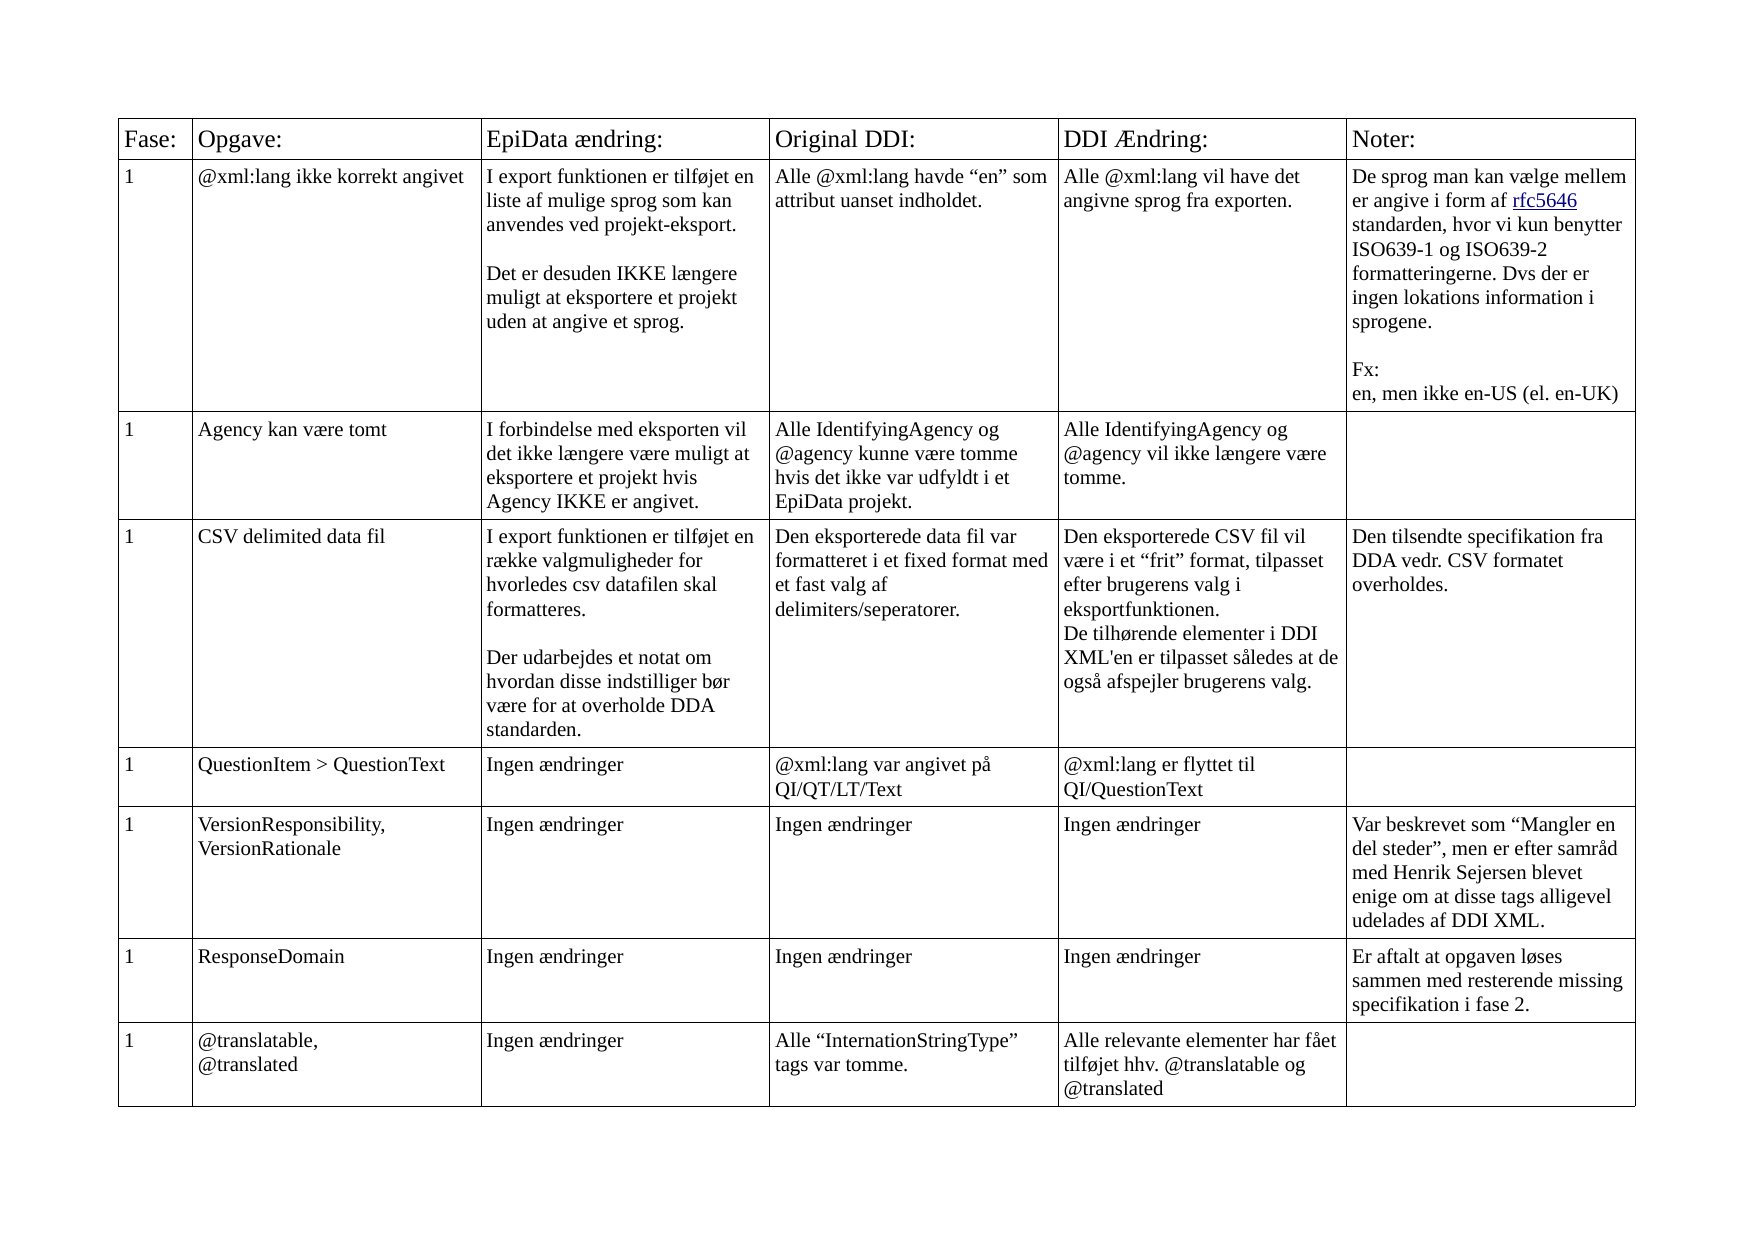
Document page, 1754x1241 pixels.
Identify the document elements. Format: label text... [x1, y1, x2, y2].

table_cell @xml:lang var angivet på QI/QT/LT/Text [770, 748, 1058, 806]
table_cell Alle relevante elementer har fået tilføjet hhv. @translatable og @translated [1059, 1023, 1346, 1106]
table_cell 1 [119, 807, 192, 938]
table_header Noter: [1347, 119, 1635, 158]
table_cell Den eksporterede CSV fil vil være i et “frit” format, tilpasset efter brugerens valg i eksportfunktionen. De tilhørende elementer i DDI XML'en er tilpasset således at de også afspejler brugerens valg. [1059, 520, 1346, 747]
table_cell @xml:lang ikke korrekt angivet [193, 160, 481, 411]
table_cell Den eksporterede data fil var formatteret i et fixed format med et fast valg af delimiters/seperatorer. [770, 520, 1058, 747]
table_cell CSV delimited data fil [193, 520, 481, 747]
table_cell Ingen ændringer [482, 1023, 769, 1106]
table_cell ResponseDomain [193, 939, 481, 1022]
table_cell I export funktionen er tilføjet en liste af mulige sprog som kan anvendes ved projekt-eksport. Det er desuden IKKE længere muligt at eksportere et projekt uden at angive et sprog. [482, 160, 769, 411]
table_cell Ingen ændringer [1059, 939, 1346, 1022]
table_cell Var beskrevet som “Mangler en del steder”, men er efter samråd med Henrik Sejersen blevet enige om at disse tags alligevel udelades af DDI XML. [1347, 807, 1635, 938]
table_cell [1347, 748, 1635, 806]
table_cell Ingen ændringer [482, 748, 769, 806]
table_cell QuestionItem > QuestionText [193, 748, 481, 806]
table_cell 1 [119, 1023, 192, 1106]
table_cell Ingen ændringer [770, 939, 1058, 1022]
table_cell @xml:lang er flyttet til QI/QuestionText [1059, 748, 1346, 806]
table_cell Ingen ændringer [482, 807, 769, 938]
table_cell Ingen ændringer [1059, 807, 1346, 938]
table_cell Alle @xml:lang vil have det angivne sprog fra exporten. [1059, 160, 1346, 411]
table_cell 1 [119, 520, 192, 747]
table_header Fase: [119, 119, 192, 158]
table_cell De sprog man kan vælge mellem er angive i form af rfc5646 standarden, hvor vi kun benytter ISO639-1 og ISO639-2 formatteringerne. Dvs der er ingen lokations information i sprogene. Fx: en, men ikke en-US (el. en-UK) [1347, 160, 1635, 411]
table_cell 1 [119, 412, 192, 518]
table_cell I forbindelse med eksporten vil det ikke længere være muligt at eksportere et projekt hvis Agency IKKE er angivet. [482, 412, 769, 518]
table_cell I export funktionen er tilføjet en række valgmuligheder for hvorledes csv datafilen skal formatteres. Der udarbejdes et notat om hvordan disse indstilliger bør være for at overholde DDA standarden. [482, 520, 769, 747]
table_header DDI Ændring: [1059, 119, 1346, 158]
table_cell @translatable, @translated [193, 1023, 481, 1106]
table_cell Alle IdentifyingAgency og @agency kunne være tomme hvis det ikke var udfyldt i et EpiData projekt. [770, 412, 1058, 518]
table_cell Alle “InternationStringType” tags var tomme. [770, 1023, 1058, 1106]
table_header Original DDI: [770, 119, 1058, 158]
table_cell Agency kan være tomt [193, 412, 481, 518]
table_header Opgave: [193, 119, 481, 158]
table_cell [1347, 412, 1635, 518]
table_cell VersionResponsibility, VersionRationale [193, 807, 481, 938]
table_cell 1 [119, 748, 192, 806]
table_cell Alle @xml:lang havde “en” som attribut uanset indholdet. [770, 160, 1058, 411]
table_cell Er aftalt at opgaven løses sammen med resterende missing specifikation i fase 2. [1347, 939, 1635, 1022]
table_header EpiData ændring: [482, 119, 769, 158]
table_cell 1 [119, 939, 192, 1022]
table_cell Ingen ændringer [482, 939, 769, 1022]
table_cell Ingen ændringer [770, 807, 1058, 938]
table_cell Alle IdentifyingAgency og @agency vil ikke længere være tomme. [1059, 412, 1346, 518]
table_cell Den tilsendte specifikation fra DDA vedr. CSV formatet overholdes. [1347, 520, 1635, 747]
table_cell [1347, 1023, 1635, 1106]
table_cell 1 [119, 160, 192, 411]
